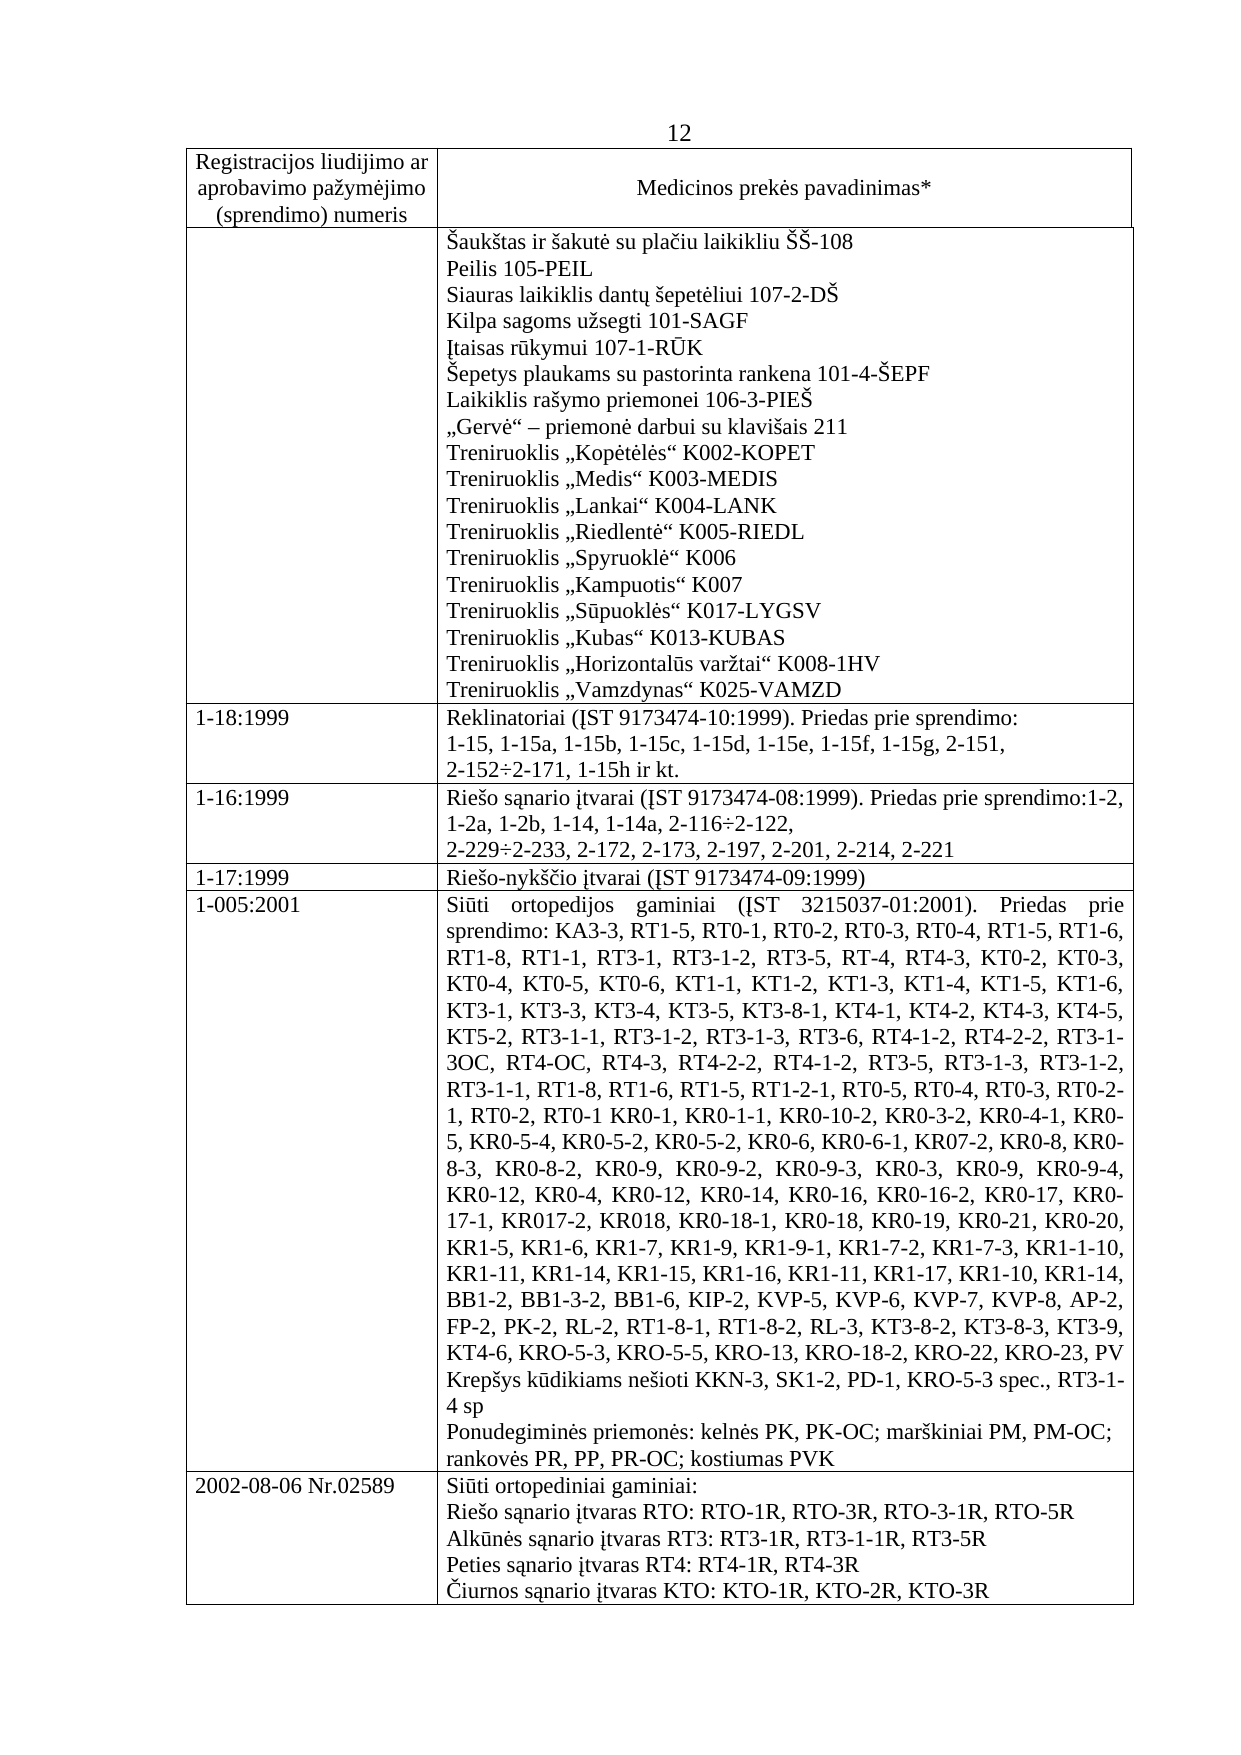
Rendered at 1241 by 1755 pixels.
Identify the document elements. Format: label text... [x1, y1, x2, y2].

table_cell 1-16:1999 [187, 784, 437, 863]
table_header Registracijos liudijimo ar aprobavimo pažymėjimo (sprendimo) numeris [187, 149, 437, 227]
table_cell 1-17:1999 [187, 864, 437, 890]
table_cell 1-18:1999 [187, 704, 437, 783]
table_cell Riešo-nykščio įtvarai (ĮST 9173474-09:1999) [438, 864, 1133, 890]
table_cell Siūti ortopediniai gaminiai: Riešo sąnario įtvaras RTO: RTO-1R, RTO-3R, RTO-3-1R, RTO-5R Alkūnės sąnario įtvaras RT3: RT3-1R, RT3-1-1R, RT3-5R Peties sąnario įtvaras RT4: RT4-1R, RT4-3R Čiurnos sąnario įtvaras KTO: KTO-1R, KTO-2R, KTO-3R [438, 1472, 1133, 1604]
table_cell Reklinatoriai (ĮST 9173474-10:1999). Priedas prie sprendimo: 1-15, 1-15a, 1-15b, 1-15c, 1-15d, 1-15e, 1-15f, 1-15g, 2-151, 2-152÷2-171, 1-15h ir kt. [438, 704, 1133, 783]
table_cell 1-005:2001 [187, 891, 437, 1471]
table_cell [187, 228, 437, 703]
table_header Medicinos prekės pavadinimas* [438, 149, 1131, 227]
table_cell Riešo sąnario įtvarai (ĮST 9173474-08:1999). Priedas prie sprendimo:1-2, 1-2a, 1-2b, 1-14, 1-14a, 2-116÷2-122, 2-229÷2-233, 2-172, 2-173, 2-197, 2-201, 2-214, 2-221 [438, 784, 1133, 863]
table_cell Šaukštas ir šakutė su plačiu laikikliu ŠŠ-108 Peilis 105-PEIL Siauras laikiklis dantų šepetėliui 107-2-DŠ Kilpa sagoms užsegti 101-SAGF Įtaisas rūkymui 107-1-RŪK Šepetys plaukams su pastorinta rankena 101-4-ŠEPF Laikiklis rašymo priemonei 106-3-PIEŠ „Gervė“ – priemonė darbui su klavišais 211 Treniruoklis „Kopėtėlės“ K002-KOPET Treniruoklis „Medis“ K003-MEDIS Treniruoklis „Lankai“ K004-LANK Treniruoklis „Riedlentė“ K005-RIEDL Treniruoklis „Spyruoklė“ K006 Treniruoklis „Kampuotis“ K007 Treniruoklis „Sūpuoklės“ K017-LYGSV Treniruoklis „Kubas“ K013-KUBAS Treniruoklis „Horizontalūs varžtai“ K008-1HV Treniruoklis „Vamzdynas“ K025-VAMZD [438, 228, 1133, 703]
table_cell Siūti ortopedijos gaminiai (ĮST 3215037-01:2001). Priedas prie sprendimo: KA3-3, RT1-5, RT0-1, RT0-2, RT0-3, RT0-4, RT1-5, RT1-6, RT1-8, RT1-1, RT3-1, RT3-1-2, RT3-5, RT-4, RT4-3, KT0-2, KT0-3, KT0-4, KT0-5, KT0-6, KT1-1, KT1-2, KT1-3, KT1-4, KT1-5, KT1-6, KT3-1, KT3-3, KT3-4, KT3-5, KT3-8-1, KT4-1, KT4-2, KT4-3, KT4-5, KT5-2, RT3-1-1, RT3-1-2, RT3-1-3, RT3-6, RT4-1-2, RT4-2-2, RT3-1-3OC, RT4-OC, RT4-3, RT4-2-2, RT4-1-2, RT3-5, RT3-1-3, RT3-1-2, RT3-1-1, RT1-8, RT1-6, RT1-5, RT1-2-1, RT0-5, RT0-4, RT0-3, RT0-2-1, RT0-2, RT0-1 KR0-1, KR0-1-1, KR0-10-2, KR0-3-2, KR0-4-1, KR0-5, KR0-5-4, KR0-5-2, KR0-5-2, KR0-6, KR0-6-1, KR07-2, KR0-8, KR0-8-3, KR0-8-2, KR0-9, KR0-9-2, KR0-9-3, KR0-3, KR0-9, KR0-9-4, KR0-12, KR0-4, KR0-12, KR0-14, KR0-16, KR0-16-2, KR0-17, KR0-17-1, KR017-2, KR018, KR0-18-1, KR0-18, KR0-19, KR0-21, KR0-20, KR1-5, KR1-6, KR1-7, KR1-9, KR1-9-1, KR1-7-2, KR1-7-3, KR1-1-10, KR1-11, KR1-14, KR1-15, KR1-16, KR1-11, KR1-17, KR1-10, KR1-14, BB1-2, BB1-3-2, BB1-6, KIP-2, KVP-5, KVP-6, KVP-7, KVP-8, AP-2, FP-2, PK-2, RL-2, RT1-8-1, RT1-8-2, RL-3, KT3-8-2, KT3-8-3, KT3-9, KT4-6, KRO-5-3, KRO-5-5, KRO-13, KRO-18-2, KRO-22, KRO-23, PV Krepšys kūdikiams nešioti KKN-3, SK1-2, PD-1, KRO-5-3 spec., RT3-1-4 sp Ponudegiminės priemonės: kelnės PK, PK-OC; marškiniai PM, PM-OC; rankovės PR, PP, PR-OC; kostiumas PVK [438, 891, 1133, 1471]
table_cell 2002-08-06 Nr.02589 [187, 1472, 437, 1604]
